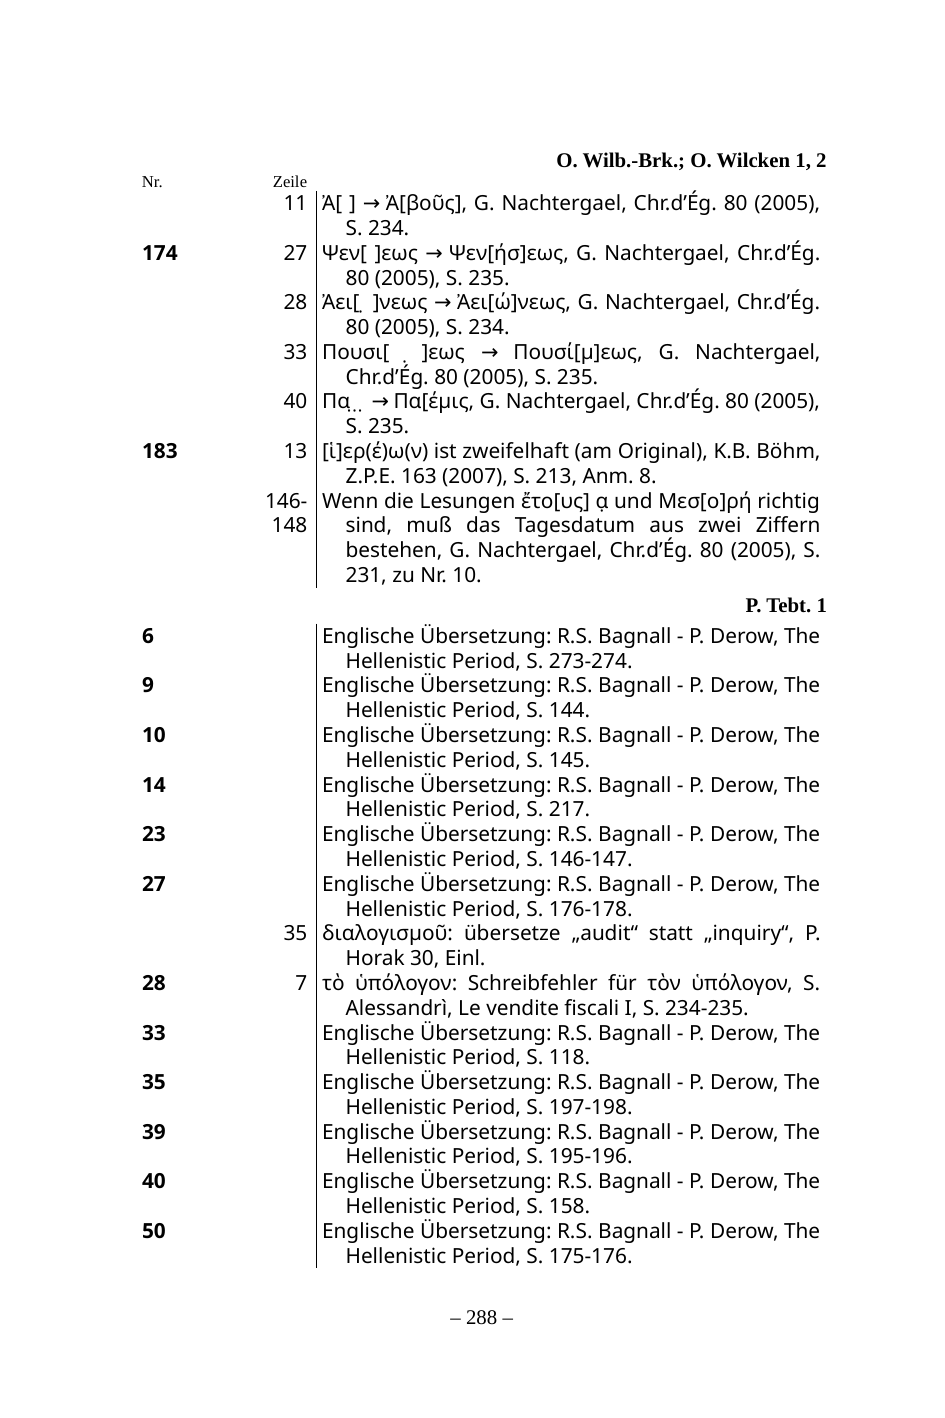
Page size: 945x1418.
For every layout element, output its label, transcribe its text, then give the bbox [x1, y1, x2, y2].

table_cell 33 [136, 1020, 316, 1070]
table_cell [136, 389, 224, 439]
table_header 6 [136, 624, 316, 673]
table_cell [136, 921, 224, 971]
table_cell Englische Übersetzung: R.S. Bagnall - P. Derow, The Hellenistic Period, S. 217. [317, 772, 827, 822]
table_cell 10 [136, 723, 316, 772]
table_cell Englische Übersetzung: R.S. Bagnall - P. Derow, The Hellenistic Period, S. 145. [317, 723, 827, 772]
table_cell 11 [224, 191, 316, 240]
table_cell Englische Übersetzung: R.S. Bagnall - P. Derow, The Hellenistic Period, S. 144. [317, 673, 827, 723]
subtitle P. Tebt. 1 [136, 593, 827, 617]
table_cell 27 [136, 871, 316, 921]
table_cell Wenn die Lesungen ἔτο[υς] α̣ und Μεσ[ο]ρή richtig sind, muß das Tagesdatum aus zwei Ziffern bestehen, G. Nachtergael, Chr.d’Ég. 80 (2005), S. 231, zu Nr. 10. [317, 488, 827, 587]
table_cell 27 [224, 240, 316, 290]
table_cell 183 [136, 439, 224, 488]
table_cell [136, 191, 224, 240]
table_cell Ἀ[ ] → Ἀ[βοῦς], G. Nachtergael, Chr.d’Ég. 80 (2005), S. 234. [317, 191, 827, 240]
table_cell Englische Übersetzung: R.S. Bagnall - P. Derow, The Hellenistic Period, S. 175-176. [317, 1219, 827, 1268]
table_cell Englische Übersetzung: R.S. Bagnall - P. Derow, The Hellenistic Period, S. 197-198. [317, 1070, 827, 1119]
table_cell διαλογισμοῦ: übersetze „audit“ statt „inquiry“, P. Horak 30, Einl. [317, 921, 827, 971]
table_cell 28 [136, 971, 224, 1020]
table_header Englische Übersetzung: R.S. Bagnall - P. Derow, The Hellenistic Period, S. 273-274. [317, 624, 827, 673]
table_cell 146-148 [224, 488, 316, 587]
table_cell 40 [136, 1169, 316, 1218]
table_cell [136, 290, 224, 339]
table_cell 9 [136, 673, 316, 723]
table_cell [136, 340, 224, 389]
table_cell Πουσι[ ̣ ]εως → Πουσί[μ]εως, G. Nachtergael, Chr.d’Ég. 80 (2005), S. 235. [317, 340, 827, 389]
table_cell 28 [224, 290, 316, 339]
table_cell Englische Übersetzung: R.S. Bagnall - P. Derow, The Hellenistic Period, S. 195-196. [317, 1119, 827, 1169]
table_cell 39 [136, 1119, 316, 1169]
table_cell τὸ ὑπόλογον: Schreibfehler für τὸν ὑπόλογον, S. Alessandrì, Le vendite fiscali I, S. 234-235. [317, 971, 827, 1020]
table_cell [ἱ]ερ(έ)ω(ν) ist zweifelhaft (am Original), K.B. Böhm, Z.P.E. 163 (2007), S. 213, Anm. 8. [317, 439, 827, 488]
table_cell Englische Übersetzung: R.S. Bagnall - P. Derow, The Hellenistic Period, S. 118. [317, 1020, 827, 1070]
table_cell Πα ̣ ̣ ̣ → Πα[έμις, G. Nachtergael, Chr.d’Ég. 80 (2005), S. 235. [317, 389, 827, 439]
table_cell Englische Übersetzung: R.S. Bagnall - P. Derow, The Hellenistic Period, S. 146-147. [317, 822, 827, 871]
table_cell 35 [136, 1070, 316, 1119]
table_cell 40 [224, 389, 316, 439]
table_cell 35 [224, 921, 316, 971]
table_cell 50 [136, 1219, 316, 1268]
table_cell [136, 488, 224, 587]
table_cell Ψεν[ ]εως → Ψεν[ήσ]εως, G. Nachtergael, Chr.d’Ég. 80 (2005), S. 235. [317, 240, 827, 290]
table_cell 174 [136, 240, 224, 290]
table_cell 14 [136, 772, 316, 822]
table_cell 13 [224, 439, 316, 488]
table_cell Englische Übersetzung: R.S. Bagnall - P. Derow, The Hellenistic Period, S. 176-178. [317, 871, 827, 921]
table_cell Ἀει[ ̣ ]νεως → Ἀει[ώ]νεως, G. Nachtergael, Chr.d’Ég. 80 (2005), S. 234. [317, 290, 827, 339]
table_cell Englische Übersetzung: R.S. Bagnall - P. Derow, The Hellenistic Period, S. 158. [317, 1169, 827, 1218]
table_cell 7 [224, 971, 316, 1020]
table_cell 23 [136, 822, 316, 871]
table_cell 33 [224, 340, 316, 389]
